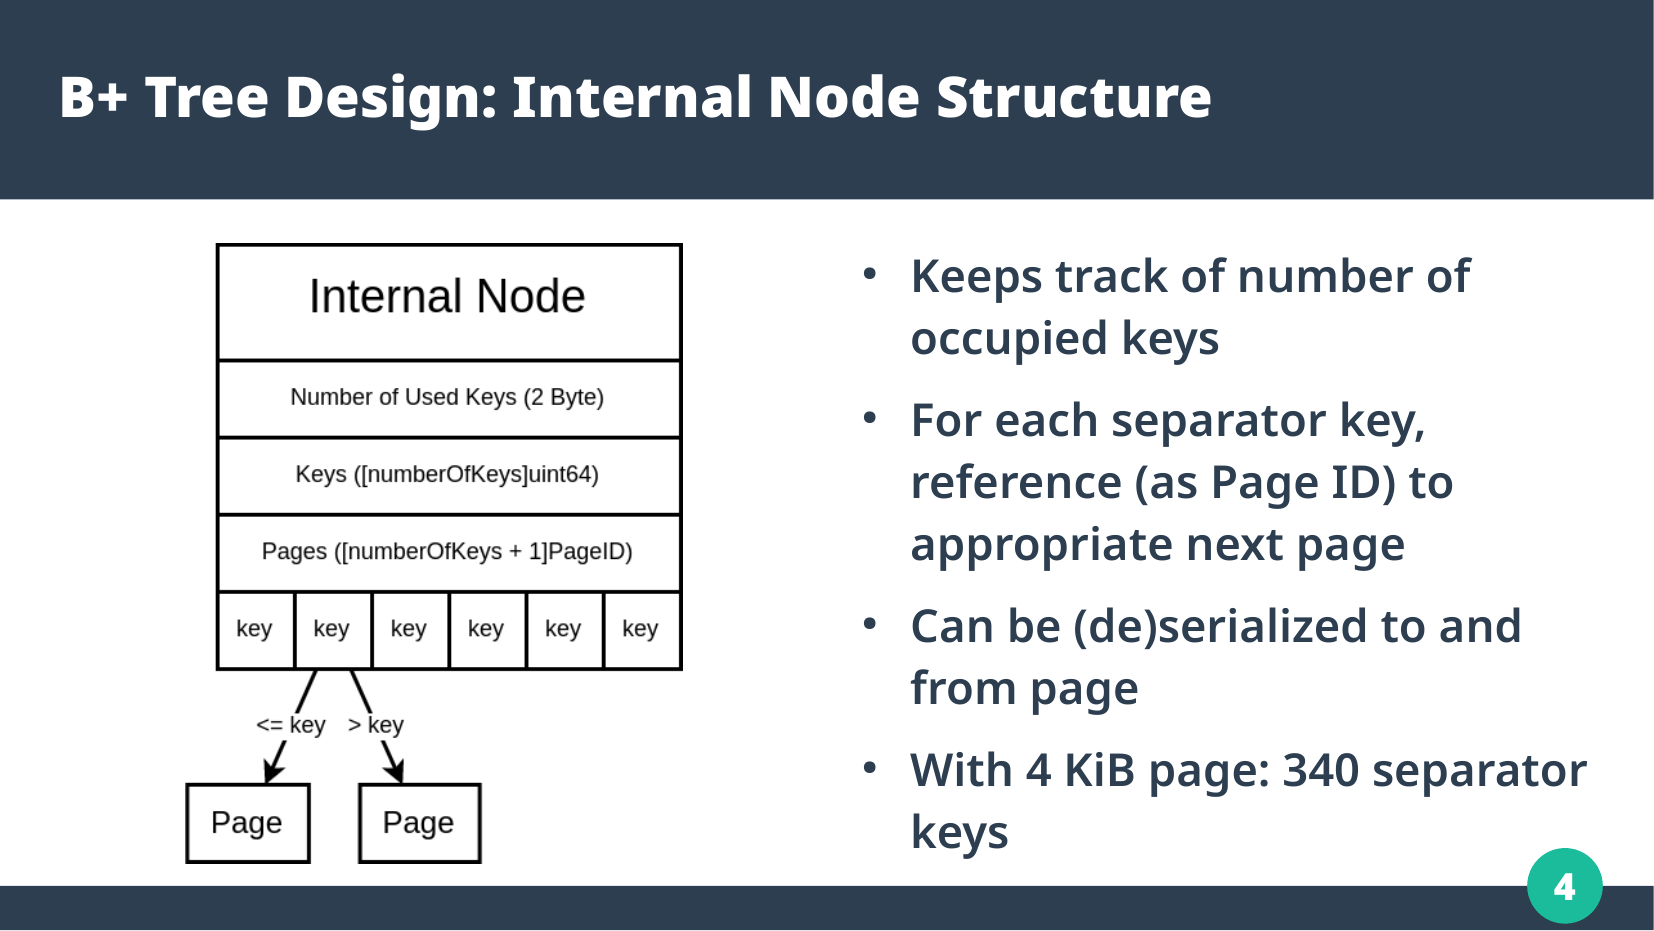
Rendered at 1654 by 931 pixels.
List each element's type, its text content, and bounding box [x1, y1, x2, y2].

list Keeps track of number of occupied keys For each separator key, reference (as Page ID) to appropriate next page Can be (de)serialized to and from page With 4 KiB page: 340 separator keys [845, 243, 1596, 864]
title B+ Tree Design: Internal Node Structure [59, 37, 1595, 155]
picture [185, 243, 683, 864]
